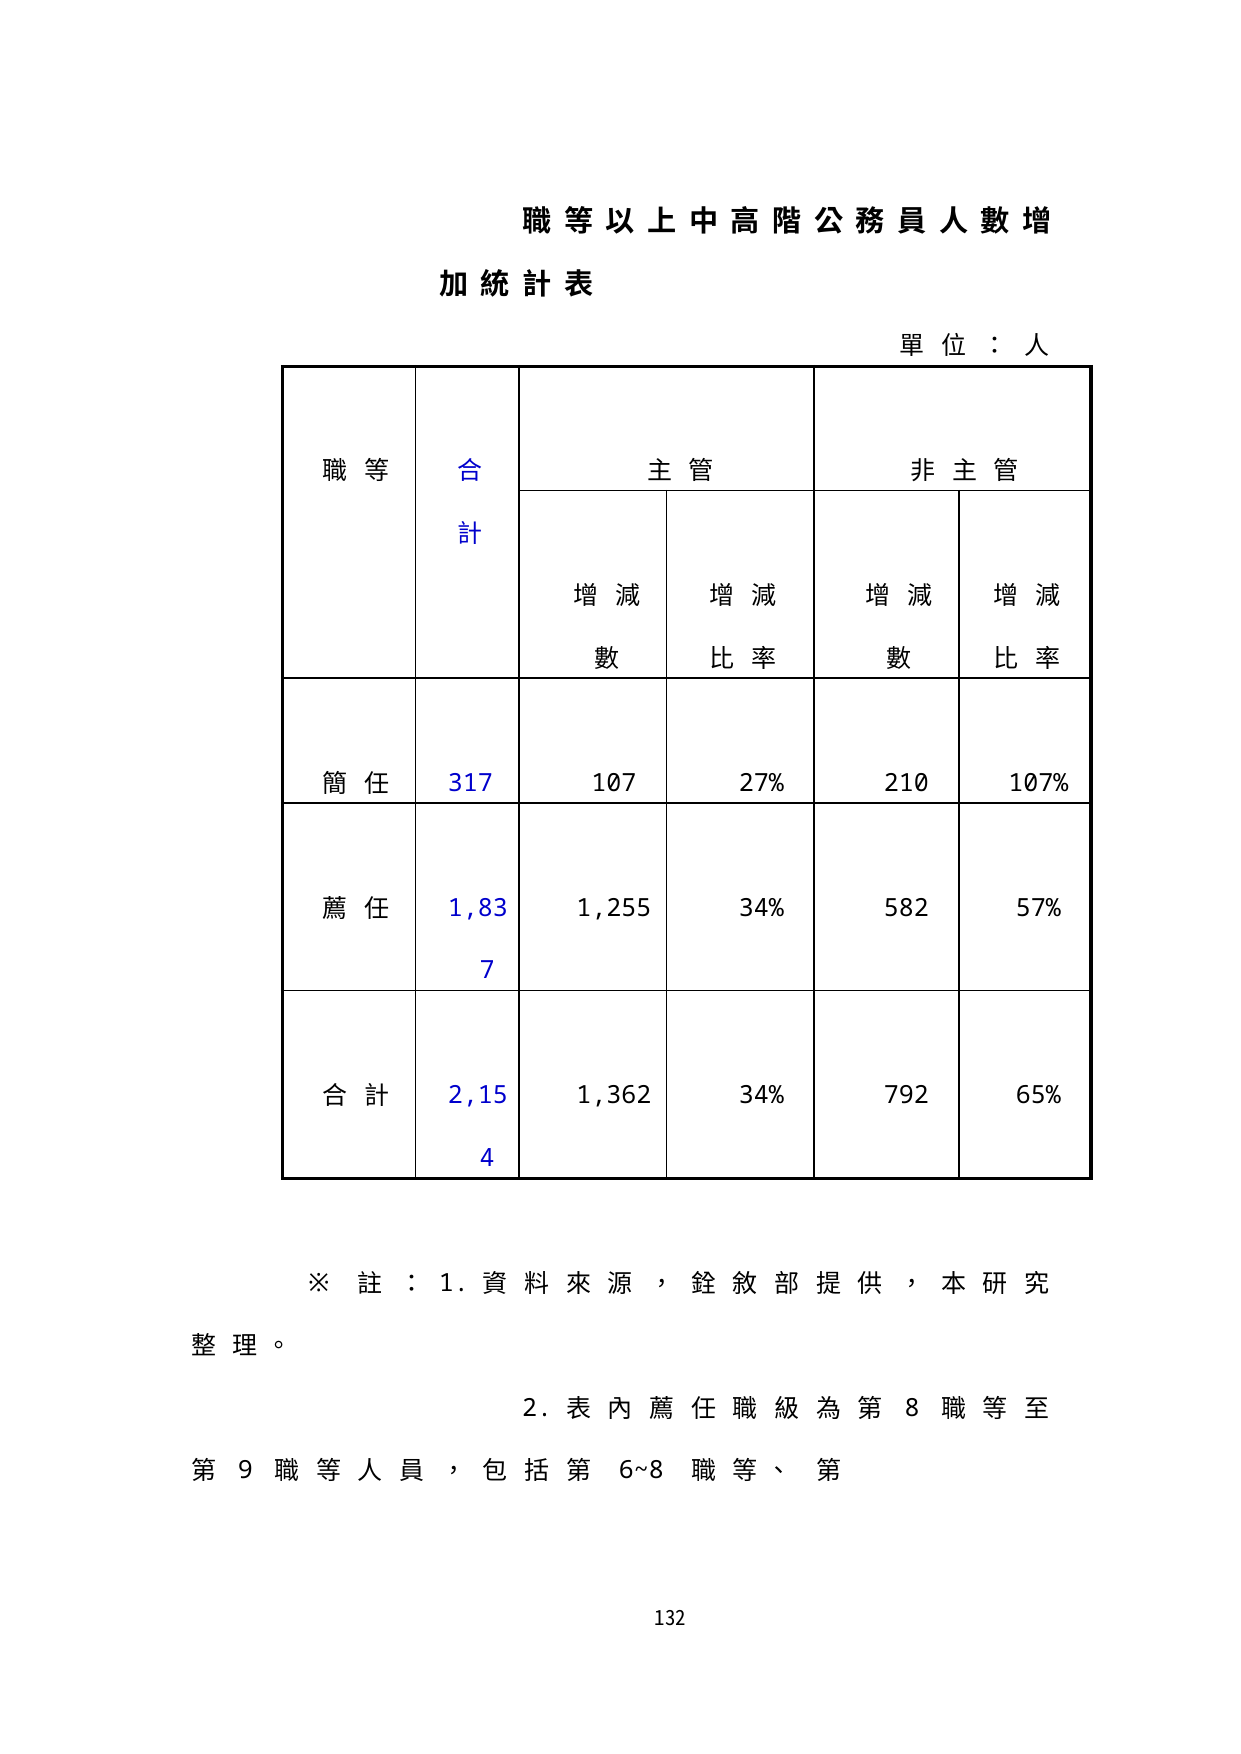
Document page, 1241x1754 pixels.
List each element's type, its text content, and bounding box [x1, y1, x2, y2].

text 2.表內薦任職級為第8職等至第9職等人員，包括第6~8職等、第 [183, 1365, 1058, 1490]
table_cell 65% [960, 991, 1089, 1177]
table_cell 34% [667, 804, 813, 990]
table_cell 1,255 [520, 804, 666, 990]
table_cell 2,154 [416, 991, 518, 1177]
table_cell 107 [520, 679, 666, 802]
table_cell 210 [815, 679, 958, 802]
text ※註：1.資料來源，銓敘部提供，本研究整理。 [183, 1240, 1058, 1365]
table_cell 增減比率 [667, 491, 813, 677]
table_cell 582 [815, 804, 958, 990]
table_cell 27% [667, 679, 813, 802]
table_header 非主管 [815, 368, 1089, 490]
table_cell 增減比率 [960, 491, 1089, 677]
table_header 職等 [284, 368, 415, 677]
text 單位：人 [183, 302, 1058, 365]
table_cell 792 [815, 991, 958, 1177]
table_cell 1,837 [416, 804, 518, 990]
table_cell 合計 [284, 991, 415, 1177]
table_cell 增減數 [520, 491, 666, 677]
table_cell 57% [960, 804, 1089, 990]
table_cell 增減數 [815, 491, 958, 677]
table_cell 317 [416, 679, 518, 802]
text 職等以上中高階公務員人數增加統計表 [286, 177, 1058, 302]
table_header 主管 [520, 368, 813, 490]
table_cell 薦任 [284, 804, 415, 990]
table_header 合計 [416, 368, 518, 677]
table_cell 107% [960, 679, 1089, 802]
table_cell 34% [667, 991, 813, 1177]
table_cell 1,362 [520, 991, 666, 1177]
table_cell 簡任 [284, 679, 415, 802]
